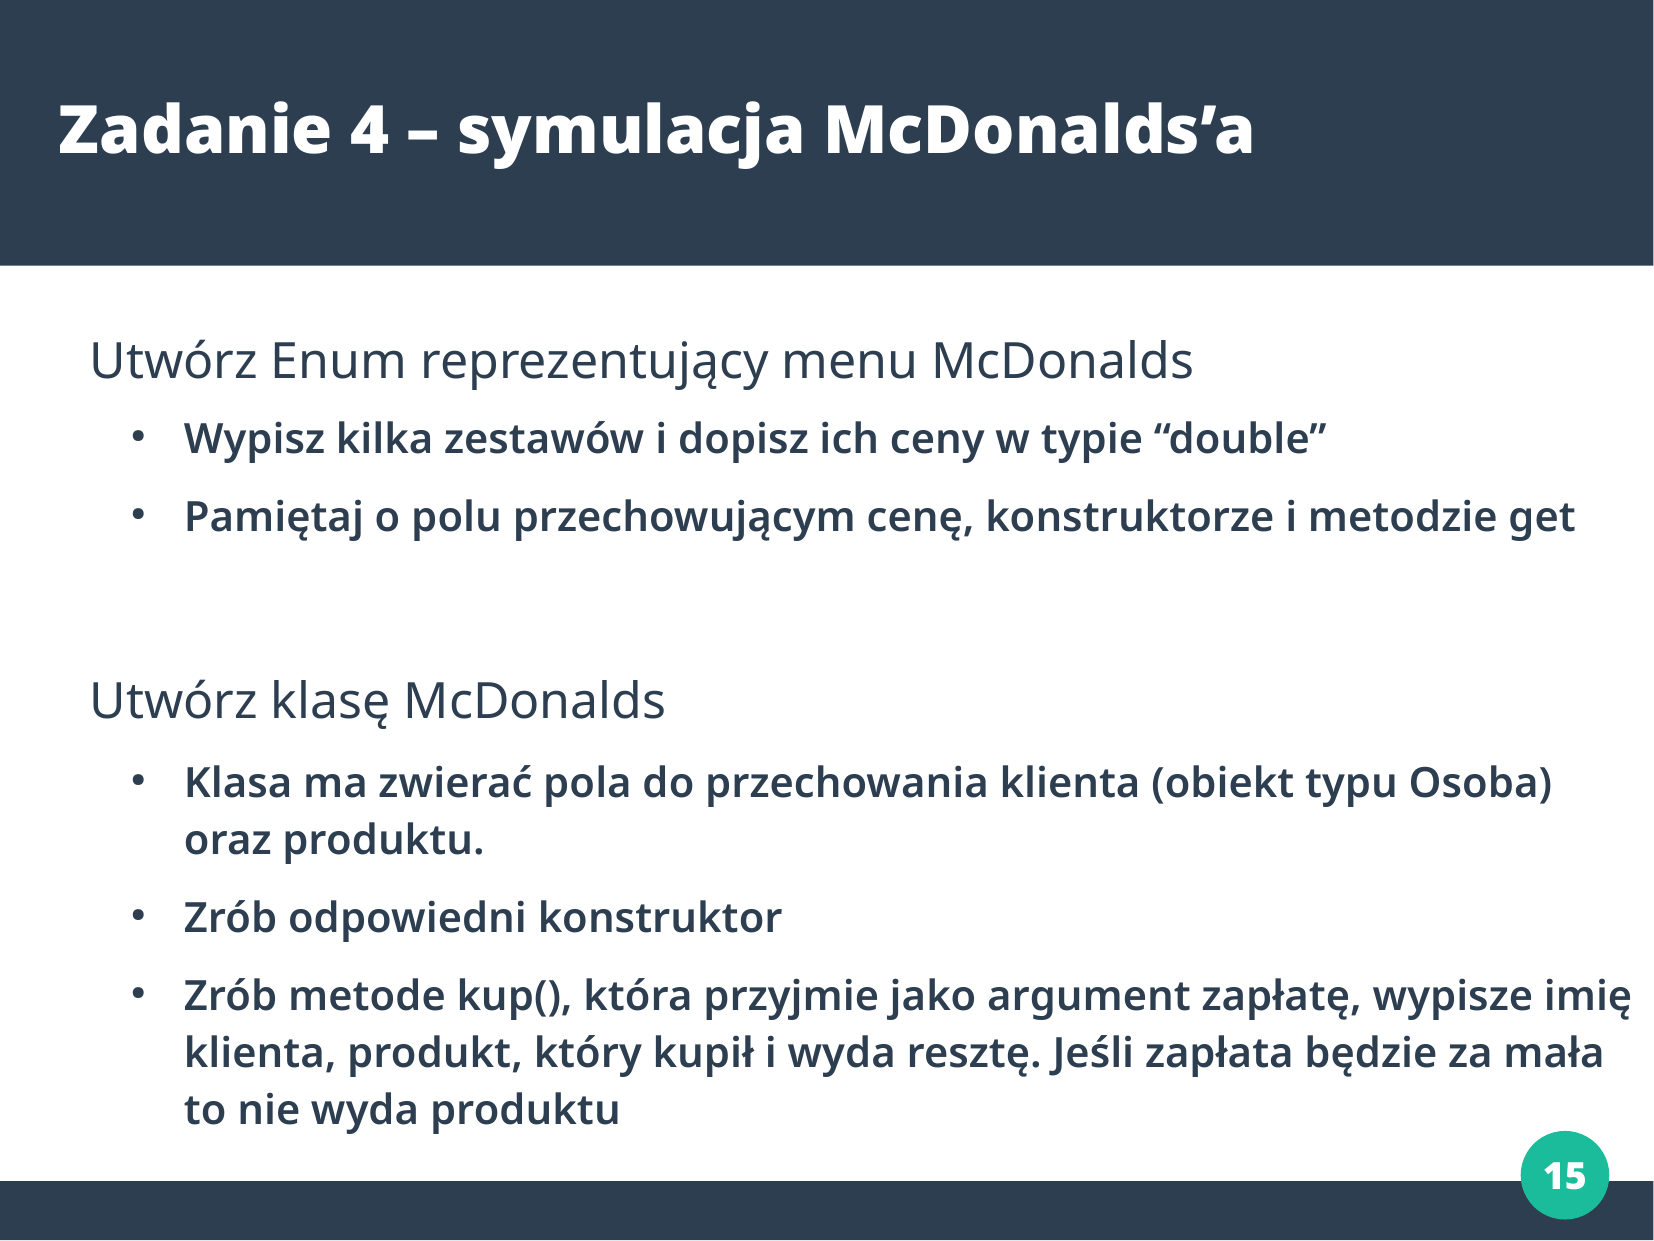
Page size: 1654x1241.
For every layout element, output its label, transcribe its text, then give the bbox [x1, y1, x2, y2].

text_box Utwórz Enum reprezentujący menu McDonalds [75, 317, 1531, 404]
title Zadanie 4 – symulacja McDonalds’a [59, 49, 1595, 207]
list Klasa ma zwierać pola do przechowania klienta (obiekt typu Osoba) oraz produktu. Zrób odpowiedni konstruktor Zrób metode kup(), która przyjmie jako argument zapłatę, wypisze imię klienta, produkt, który kupił i wyda resztę. Jeśli zapłata będzie za mała to nie wyda produktu [113, 674, 1648, 1241]
list Wypisz kilka zestawów i dopisz ich ceny w typie “double” Pamiętaj o polu przechowującym cenę, konstruktorze i metodzie get [113, 330, 1648, 674]
text_box Utwórz klasę McDonalds [75, 657, 1531, 743]
